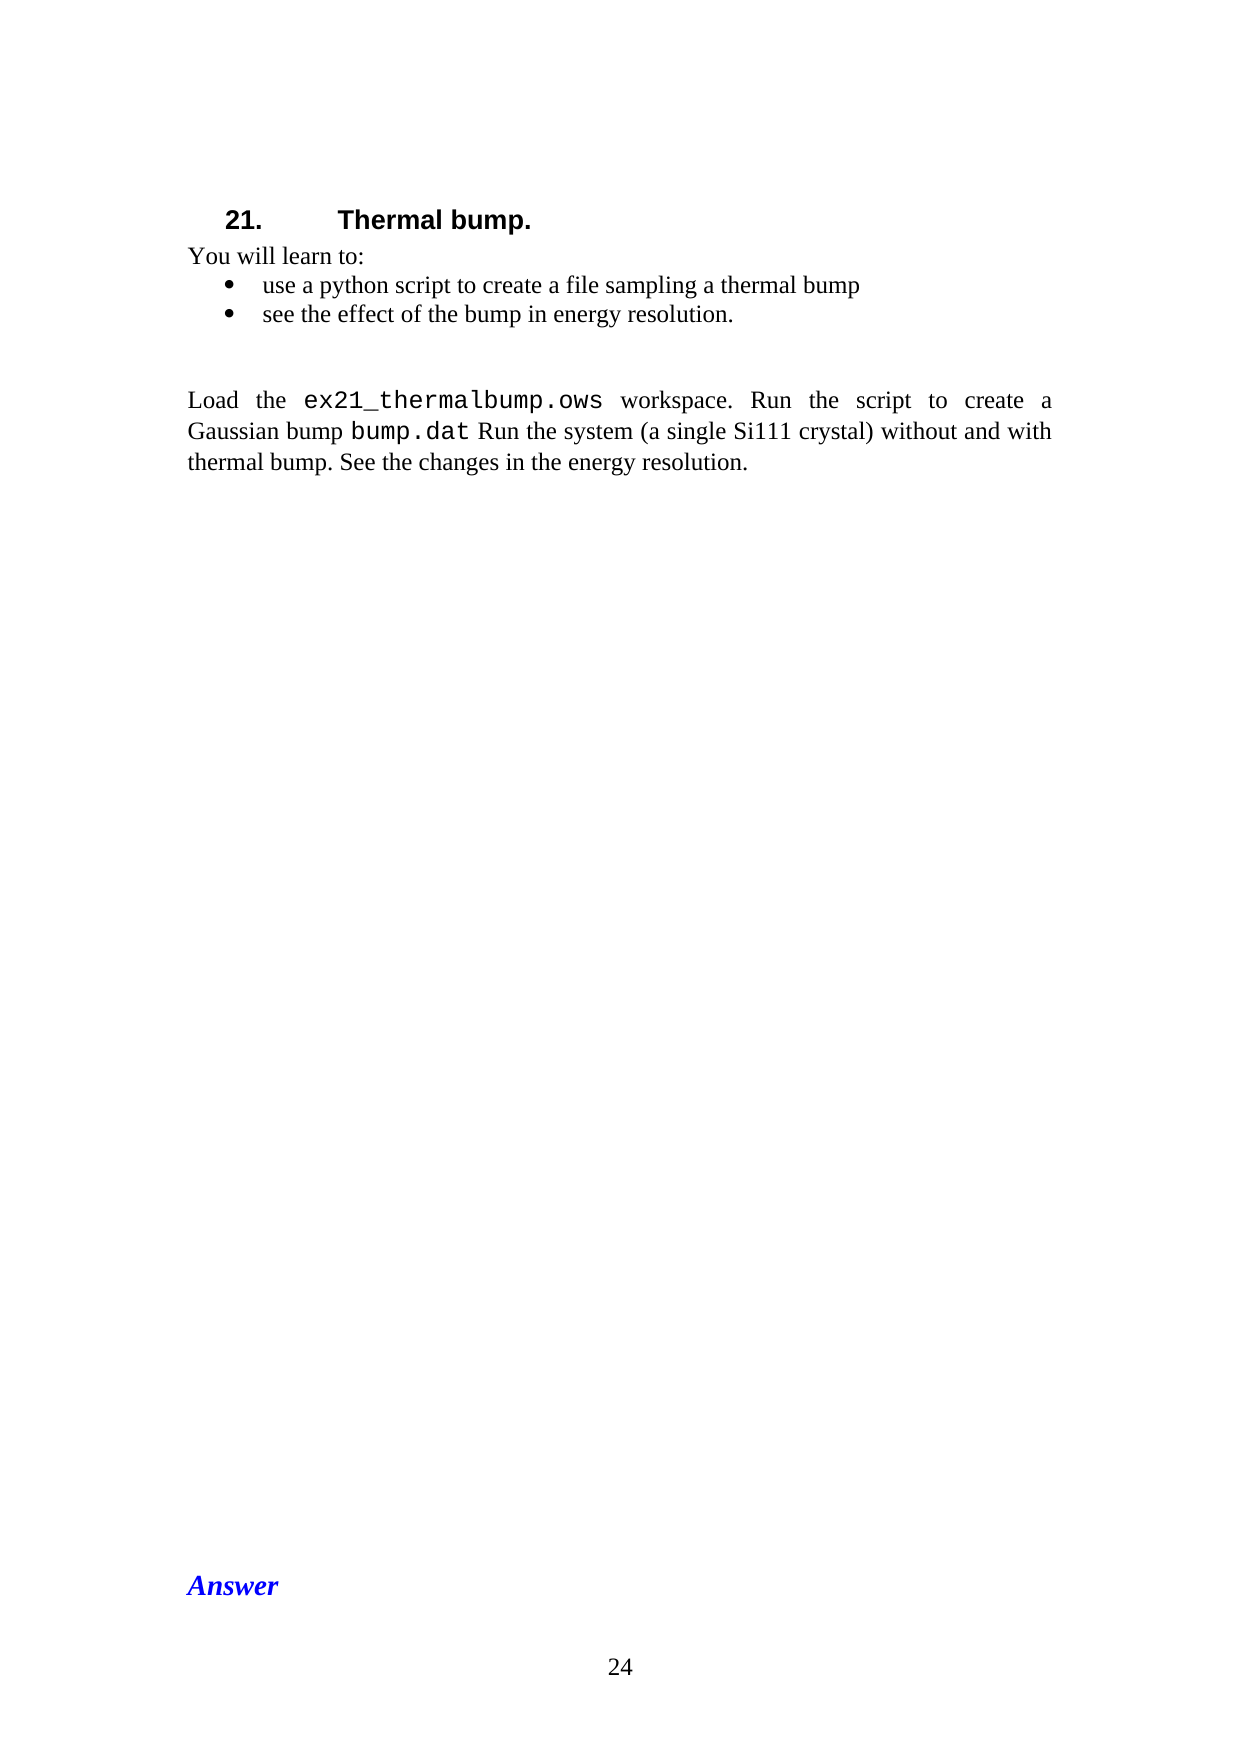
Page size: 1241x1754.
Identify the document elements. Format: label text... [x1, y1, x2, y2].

list see the effect of the bump in energy resolution. [225, 299, 1053, 327]
text You will learn to: [187, 241, 1053, 270]
text Answer [187, 1568, 1053, 1601]
list use a python script to create a file sampling a thermal bump [225, 270, 1053, 299]
text Load the ex21_thermalbump.ows workspace. Run the script to create a Gaussian bump bump.dat Run the system (a single Si111 crystal) without and with thermal bump. See the changes in the energy resolution. [187, 385, 1053, 475]
subtitle Thermal bump. [225, 204, 1053, 235]
